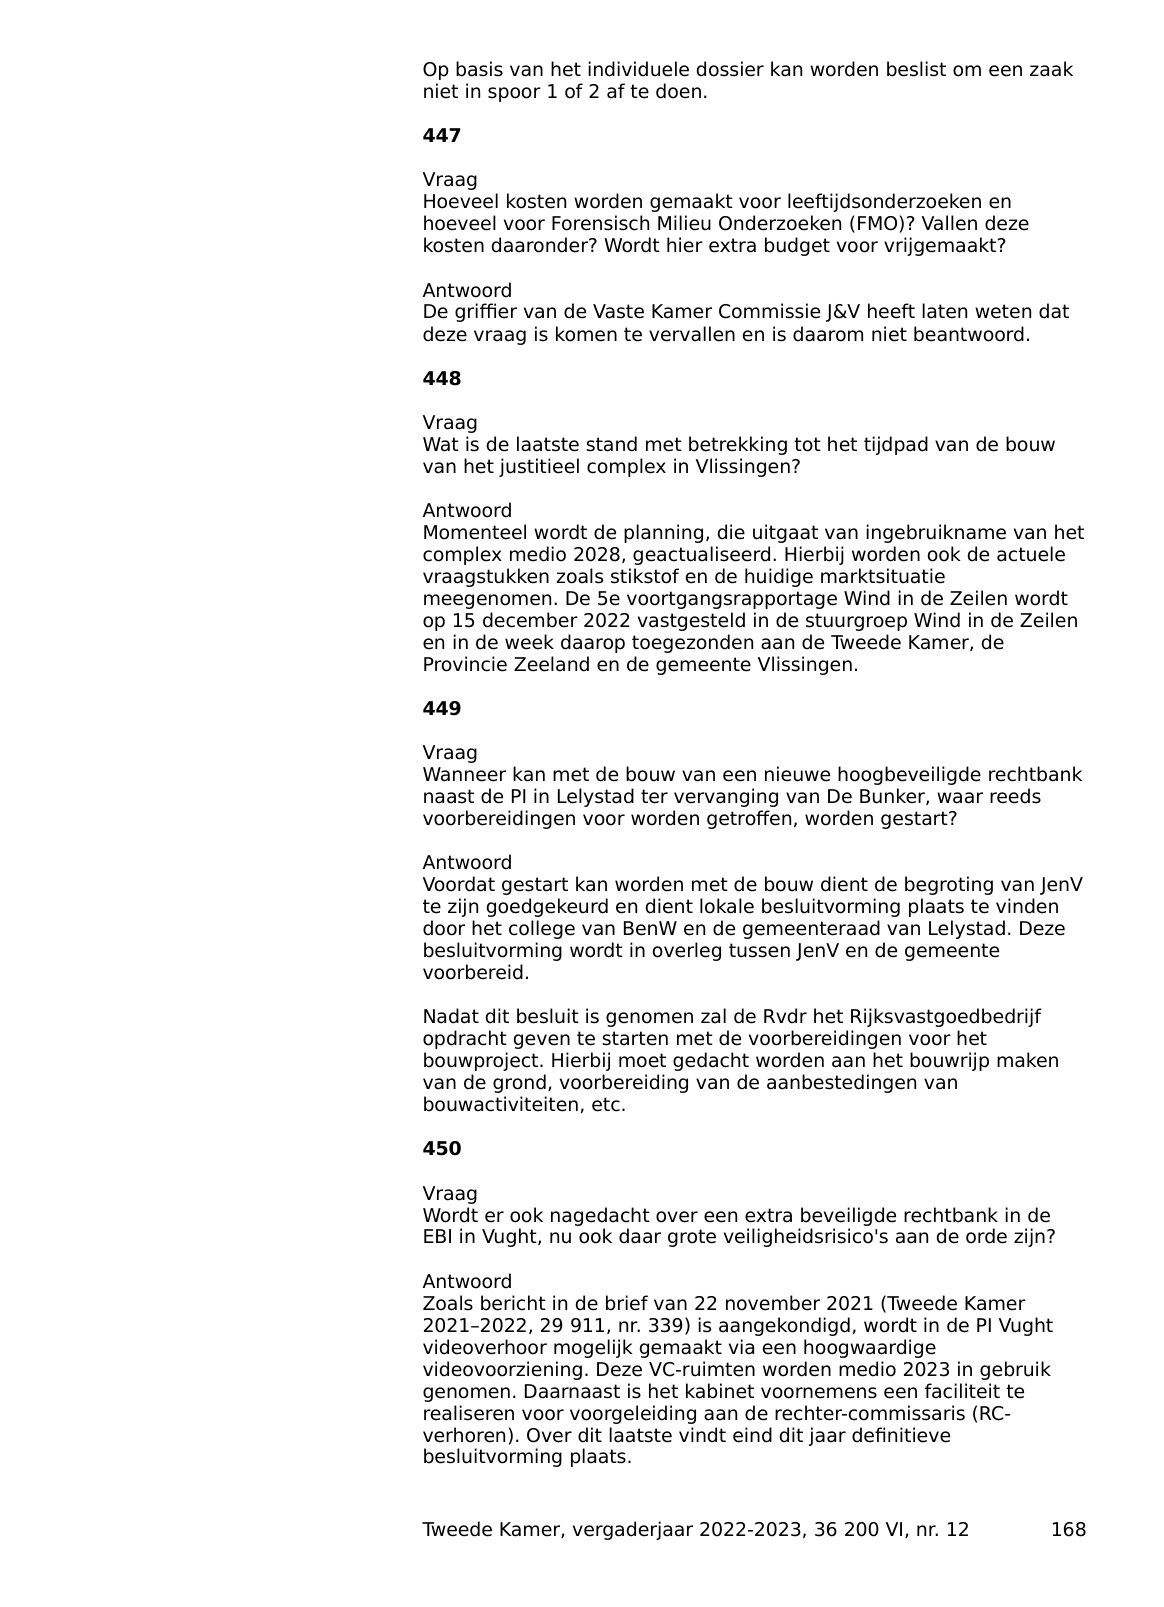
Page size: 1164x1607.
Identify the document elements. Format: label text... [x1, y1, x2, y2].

text Momenteel wordt de planning, die uitgaat van ingebruikname van het complex medio 2028, geactualiseerd. Hierbij worden ook de actuele vraagstukken zoals stikstof en de huidige marktsituatie meegenomen. De 5e voortgangsrapportage Wind in de Zeilen wordt op 15 december 2022 vastgesteld in de stuurgroep Wind in de Zeilen en in de week daarop toegezonden aan de Tweede Kamer, de Provincie Zeeland en de gemeente Vlissingen. [422, 522, 1087, 676]
text Wat is de laatste stand met betrekking tot het tijdpad van de bouw van het justitieel complex in Vlissingen? [422, 434, 1087, 478]
text Voordat gestart kan worden met de bouw dient de begroting van JenV te zijn goedgekeurd en dient lokale besluitvorming plaats te vinden door het college van BenW en de gemeenteraad van Lelystad. Deze besluitvorming wordt in overleg tussen JenV en de gemeente voorbereid. [422, 874, 1087, 984]
text Antwoord [422, 852, 1087, 874]
text De griffier van de Vaste Kamer Commissie J&V heeft laten weten dat deze vraag is komen te vervallen en is daarom niet beantwoord. [422, 301, 1087, 345]
text Zoals bericht in de brief van 22 november 2021 (Tweede Kamer 2021–2022, 29 911, nr. 339) is aangekondigd, wordt in de PI Vught videoverhoor mogelijk gemaakt via een hoogwaardige videovoorziening. Deze VC-ruimten worden medio 2023 in gebruik genomen. Daarnaast is het kabinet voornemens een faciliteit te realiseren voor voorgeleiding aan de rechter-commissaris (RC-verhoren). Over dit laatste vindt eind dit jaar definitieve besluitvorming plaats. [422, 1293, 1087, 1468]
subtitle 447 [422, 125, 1087, 147]
subtitle 449 [422, 698, 1087, 720]
text Nadat dit besluit is genomen zal de Rvdr het Rijksvastgoedbedrijf opdracht geven te starten met de voorbereidingen voor het bouwproject. Hierbij moet gedacht worden aan het bouwrijp maken van de grond, voorbereiding van de aanbestedingen van bouwactiviteiten, etc. [422, 1006, 1087, 1116]
text Wanneer kan met de bouw van een nieuwe hoogbeveiligde rechtbank naast de PI in Lelystad ter vervanging van De Bunker, waar reeds voorbereidingen voor worden getroffen, worden gestart? [422, 764, 1087, 830]
text Vraag [422, 169, 1087, 191]
text Antwoord [422, 500, 1087, 522]
subtitle 448 [422, 368, 1087, 389]
text Vraag [422, 1182, 1087, 1204]
text Antwoord [422, 1271, 1087, 1293]
text Op basis van het individuele dossier kan worden beslist om een zaak niet in spoor 1 of 2 af te doen. [422, 59, 1087, 103]
subtitle 450 [422, 1138, 1087, 1160]
text Wordt er ook nagedacht over een extra beveiligde rechtbank in de EBI in Vught, nu ook daar grote veiligheidsrisico's aan de orde zijn? [422, 1204, 1087, 1248]
text Vraag [422, 412, 1087, 434]
text Antwoord [422, 279, 1087, 301]
text Vraag [422, 742, 1087, 764]
text Hoeveel kosten worden gemaakt voor leeftijdsonderzoeken en hoeveel voor Forensisch Milieu Onderzoeken (FMO)? Vallen deze kosten daaronder? Wordt hier extra budget voor vrijgemaakt? [422, 191, 1087, 257]
